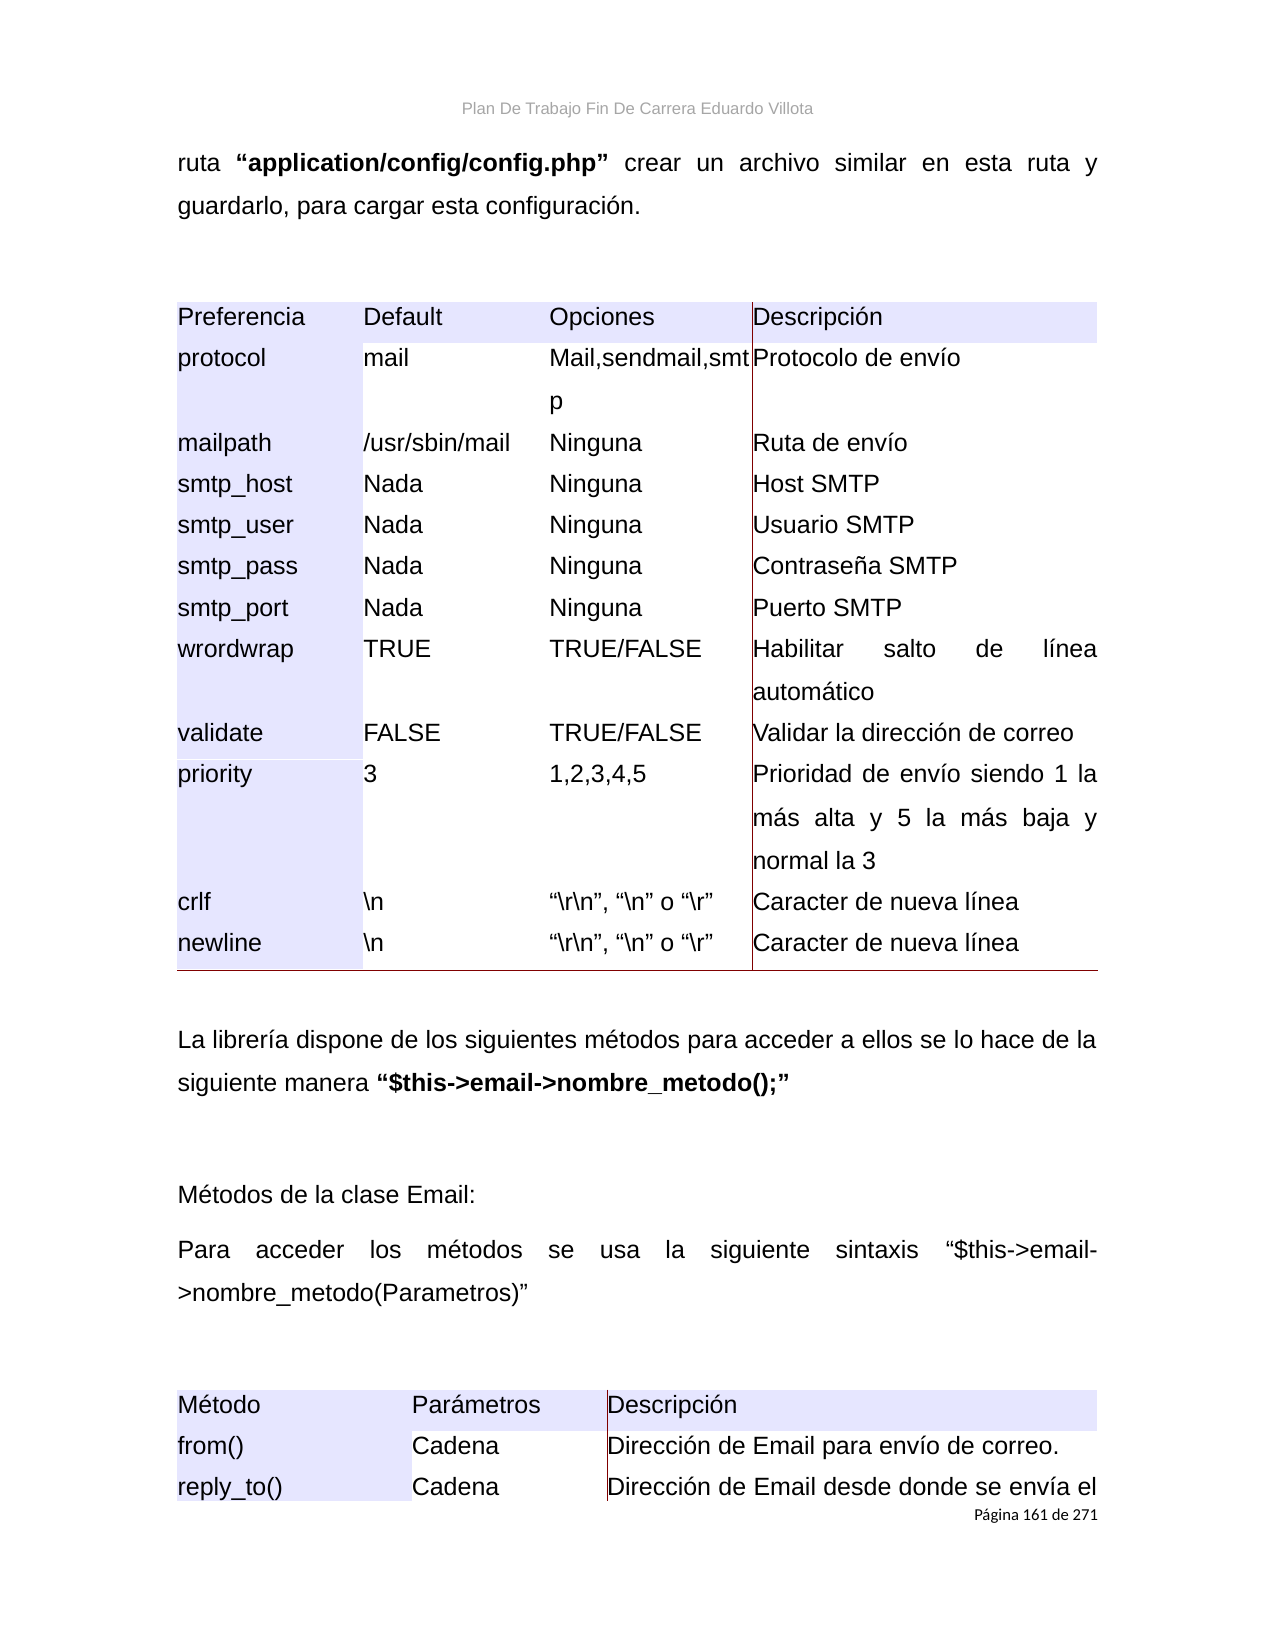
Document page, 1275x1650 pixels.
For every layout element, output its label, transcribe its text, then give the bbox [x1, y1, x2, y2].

table_cell Cadena [412, 1472, 607, 1501]
table_cell priority [177, 760, 363, 887]
text La librería dispone de los siguientes métodos para acceder a ellos se lo hace de la siguiente manera “$this->email->nombre_metodo();” [177, 1025, 1098, 1097]
table_cell Habilitar salto de línea automático [753, 634, 1097, 718]
table_cell Ninguna [549, 593, 752, 634]
table_cell newline [177, 928, 363, 969]
table_cell Nada [363, 593, 549, 634]
table_cell TRUE/FALSE [549, 718, 752, 759]
table_cell Caracter de nueva línea [753, 928, 1097, 969]
table_cell Cadena [412, 1431, 607, 1472]
table_header Parámetros [412, 1390, 607, 1431]
table_cell Nada [363, 551, 549, 593]
table_cell Ninguna [549, 551, 752, 593]
text Para acceder los métodos se usa la siguiente sintaxis “$this->email->nombre_metodo(Parametros)” [177, 1235, 1098, 1307]
table_cell Caracter de nueva línea [753, 887, 1097, 928]
table_header Default [363, 302, 549, 343]
table_cell crlf [177, 887, 363, 928]
table_header Opciones [549, 302, 752, 343]
table_cell Mail,sendmail,smtp [549, 343, 752, 428]
table_cell Contraseña SMTP [753, 551, 1097, 593]
table_cell smtp_port [177, 593, 363, 634]
table_cell Prioridad de envío siendo 1 la más alta y 5 la más baja y normal la 3 [753, 760, 1097, 887]
table_cell Protocolo de envío [753, 343, 1097, 428]
table_cell validate [177, 718, 363, 759]
table_cell “\r\n”, “\n” o “\r” [549, 928, 752, 969]
table_cell Dirección de Email para envío de correo. [608, 1431, 1097, 1472]
table_cell Host SMTP [753, 469, 1097, 510]
table_cell smtp_pass [177, 551, 363, 593]
table_cell FALSE [363, 718, 549, 759]
table_cell “\r\n”, “\n” o “\r” [549, 887, 752, 928]
table_header Descripción [608, 1390, 1097, 1431]
table_cell Usuario SMTP [753, 510, 1097, 551]
table_cell TRUE/FALSE [549, 634, 752, 718]
table_cell Ninguna [549, 428, 752, 469]
table_cell Ninguna [549, 469, 752, 510]
table_cell Nada [363, 510, 549, 551]
table_cell mailpath [177, 428, 363, 469]
table_cell \n [363, 928, 549, 969]
table_cell TRUE [363, 634, 549, 718]
table_header Método [177, 1390, 412, 1431]
text ruta “application/config/config.php” crear un archivo similar en esta ruta y guardarlo, para cargar esta configuración. [177, 148, 1098, 219]
table_cell mail [363, 343, 549, 428]
table_cell from() [177, 1431, 412, 1472]
table_header Descripción [753, 302, 1097, 343]
table_cell reply_to() [177, 1472, 412, 1501]
table_cell 1,2,3,4,5 [549, 760, 752, 887]
table_cell /usr/sbin/mail [363, 428, 549, 469]
table_cell 3 [363, 760, 549, 887]
table_cell wrordwrap [177, 634, 363, 718]
table_cell Ninguna [549, 510, 752, 551]
text Métodos de la clase Email: [177, 1179, 1098, 1208]
table_cell Dirección de Email desde donde se envía el [608, 1472, 1097, 1501]
table_cell smtp_user [177, 510, 363, 551]
table_cell smtp_host [177, 469, 363, 510]
table_cell Puerto SMTP [753, 593, 1097, 634]
table_cell Ruta de envío [753, 428, 1097, 469]
table_header Preferencia [177, 302, 363, 343]
table_cell protocol [177, 343, 363, 428]
table_cell Validar la dirección de correo [753, 718, 1097, 759]
table_cell Nada [363, 469, 549, 510]
table_cell \n [363, 887, 549, 928]
